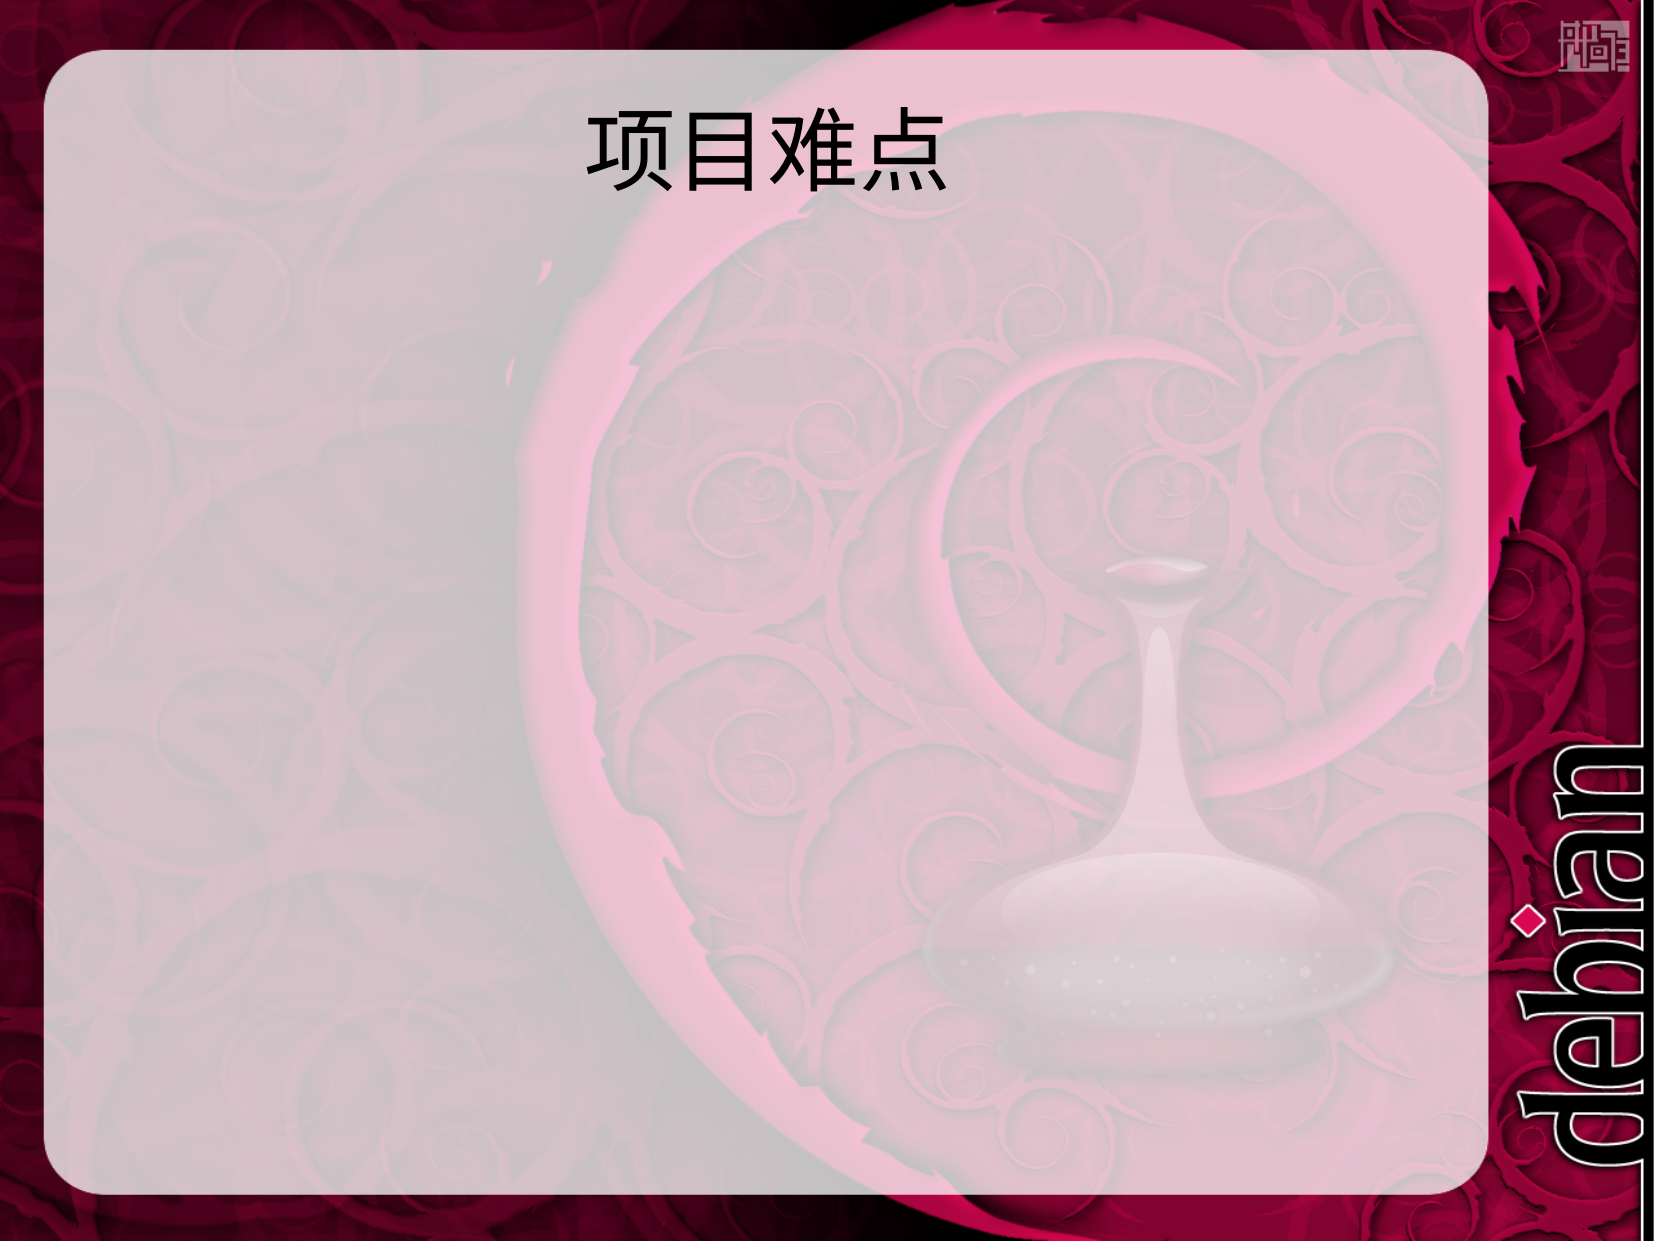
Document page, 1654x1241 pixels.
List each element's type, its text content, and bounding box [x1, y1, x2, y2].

picture [0, 0, 1654, 1241]
title 项目难点 [59, 49, 1477, 257]
